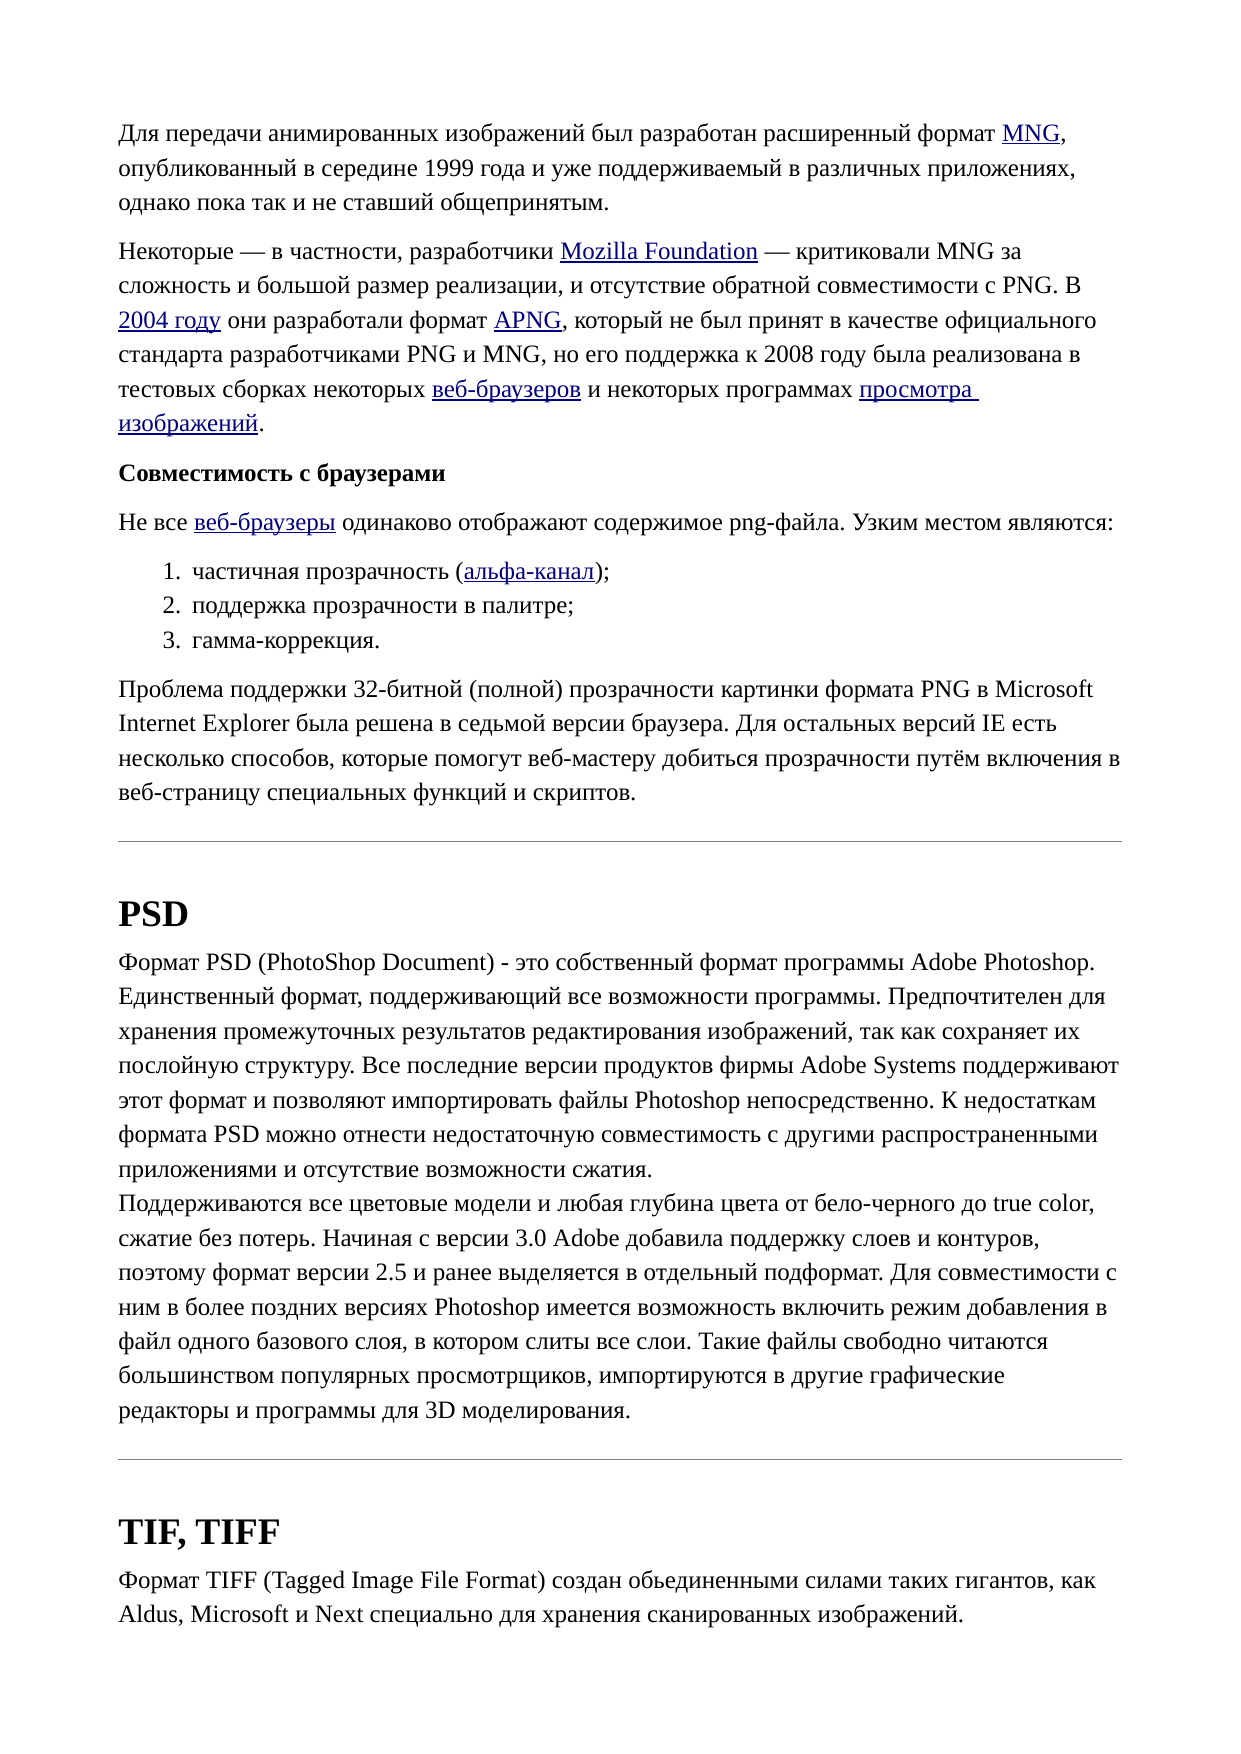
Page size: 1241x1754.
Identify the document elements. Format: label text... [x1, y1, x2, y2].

subtitle TIF, TIFF [118, 1509, 1122, 1552]
text Не все веб-браузеры одинаково отображают содержимое png-файла. Узким местом являются: [118, 507, 1122, 535]
text Некоторые — в частности, разработчики Mozilla Foundation — критиковали MNG за сложность и большой размер реализации, и отсутствие обратной совместимости с PNG. В 2004 году они разработали формат APNG, который не был принят в качестве официального стандарта разработчиками PNG и MNG, но его поддержка к 2008 году была реализована в тестовых сборках некоторых веб-браузеров и некоторых программах просмотра изображений. [118, 236, 1122, 437]
text Формат PSD (PhotoShop Document) - это собственный формат программы Adobe Photoshop. Единственный формат, поддерживающий все возможности программы. Предпочтителен для хранения промежуточных результатов редактирования изображений, так как сохраняет их послойную структуру. Все последние версии продуктов фирмы Adobe Systems поддерживают этот формат и позволяют импортировать файлы Photoshop непосредственно. К недостаткам формата PSD можно отнести недостаточную совместимость с другими распространенными приложениями и отсутствие возможности сжатия. Поддерживаются все цветовые модели и любая глубина цвета от бело-черного до true color, сжатие без потерь. Начиная с версии 3.0 Adobe добавила поддержку слоев и контуров, поэтому формат версии 2.5 и ранее выделяется в отдельный подформат. Для совместимости с ним в более поздних версиях Photoshop имеется возможность включить режим добавления в файл одного базового слоя, в котором слиты все слои. Такие файлы свободно читаются большинством популярных просмотрщиков, импортируются в другие графические редакторы и программы для 3D моделирования. [118, 947, 1122, 1424]
list гамма-коррекция. [162, 625, 1122, 653]
list поддержка прозрачности в палитре; [162, 590, 1122, 619]
text Совместимость с браузерами [118, 458, 1122, 486]
list частичная прозрачность (альфа-канал); [162, 556, 1122, 584]
subtitle PSD [118, 891, 1122, 934]
text Проблема поддержки 32-битной (полной) прозрачности картинки формата PNG в Microsoft Internet Explorer была решена в седьмой версии браузера. Для остальных версий IE есть несколько способов, которые помогут веб-мастеру добиться прозрачности путём включения в веб-страницу специальных функций и скриптов. [118, 674, 1122, 806]
text Формат TIFF (Tagged Image File Format) создан обьединенными силами таких гигантов, как Aldus, Microsoft и Next специально для хранения сканированных изображений. [118, 1565, 1122, 1628]
text Для передачи анимированных изображений был разработан расширенный формат MNG, опубликованный в середине 1999 года и уже поддерживаемый в различных приложениях, однако пока так и не ставший общепринятым. [118, 118, 1122, 216]
